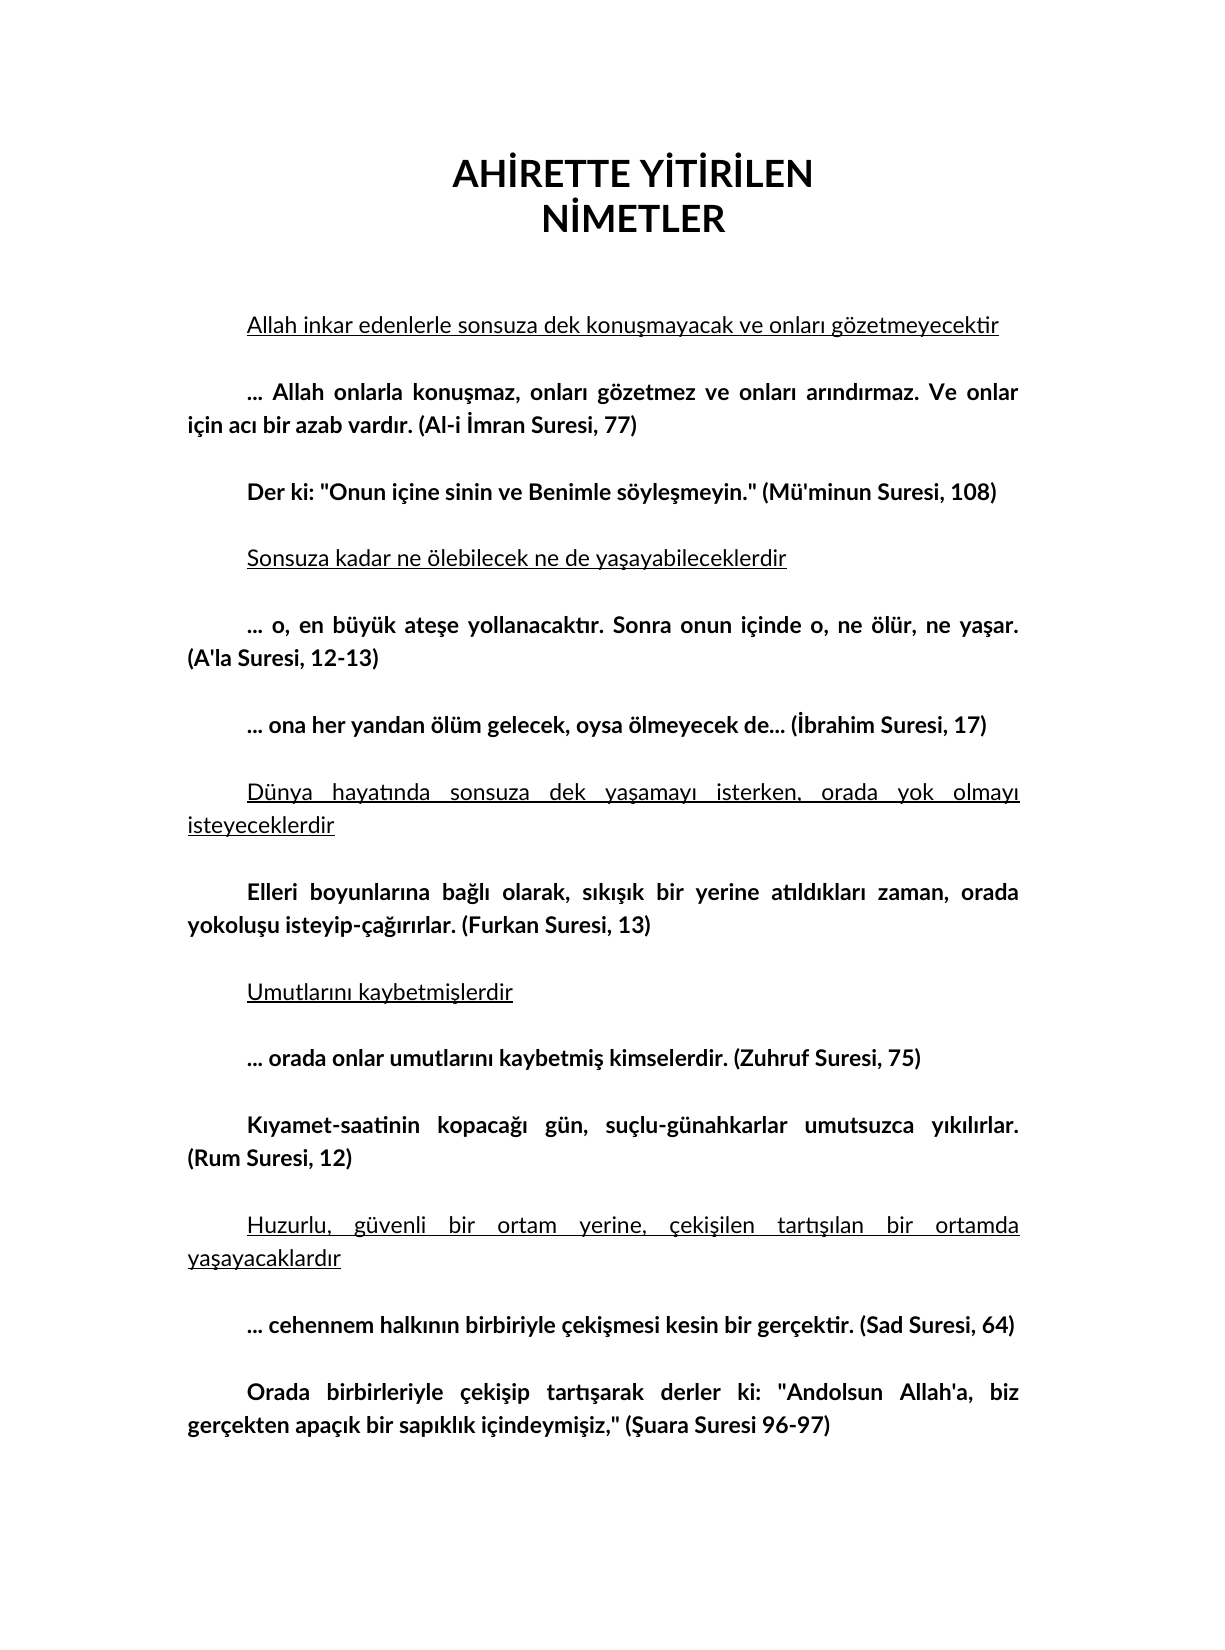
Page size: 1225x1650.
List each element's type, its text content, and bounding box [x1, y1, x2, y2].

text Der ki: "Onun içine sinin ve Benimle söyleşmeyin." (Mü'minun Suresi, 108) [187, 473, 1020, 507]
text Umutlarını kaybetmişlerdir [187, 973, 1020, 1007]
text ... cehennem halkının birbiriyle çekişmesi kesin bir gerçektir. (Sad Suresi, 64) [187, 1307, 1020, 1340]
text Elleri boyunlarına bağlı olarak, sıkışık bir yerine atıldıkları zaman, orada yokoluşu isteyip-çağırırlar. (Furkan Suresi, 13) [187, 873, 1020, 940]
text ... ona her yandan ölüm gelecek, oysa ölmeyecek de... (İbrahim Suresi, 17) [187, 707, 1020, 740]
text Dünya hayatında sonsuza dek yaşamayı isterken, orada yok olmayı isteyeceklerdir [187, 773, 1020, 840]
text Orada birbirleriyle çekişip tartışarak derler ki: "Andolsun Allah'a, biz gerçekten apaçık bir sapıklık içindeymişiz," (Şuara Suresi 96-97) [187, 1373, 1020, 1440]
text ... Allah onlarla konuşmaz, onları gözetmez ve onları arındırmaz. Ve onlar için acı bir azab vardır. (Al-i İmran Suresi, 77) [187, 373, 1020, 440]
text Huzurlu, güvenli bir ortam yerine, çekişilen tartışılan bir ortamda yaşayacaklardır [187, 1207, 1020, 1273]
text Sonsuza kadar ne ölebilecek ne de yaşayabileceklerdir [187, 540, 1020, 573]
text ... orada onlar umutlarını kaybetmiş kimselerdir. (Zuhruf Suresi, 75) [187, 1040, 1020, 1073]
text Allah inkar edenlerle sonsuza dek konuşmayacak ve onları gözetmeyecektir [187, 307, 1020, 340]
text ... o, en büyük ateşe yollanacaktır. Sonra onun içinde o, ne ölür, ne yaşar. (A'la Suresi, 12-13) [187, 607, 1020, 673]
text NİMETLER [187, 195, 1020, 240]
text Kıyamet-saatinin kopacağı gün, suçlu-günahkarlar umutsuzca yıkılırlar. (Rum Suresi, 12) [187, 1107, 1020, 1173]
text AHİRETTE YİTİRİLEN [187, 150, 1020, 195]
